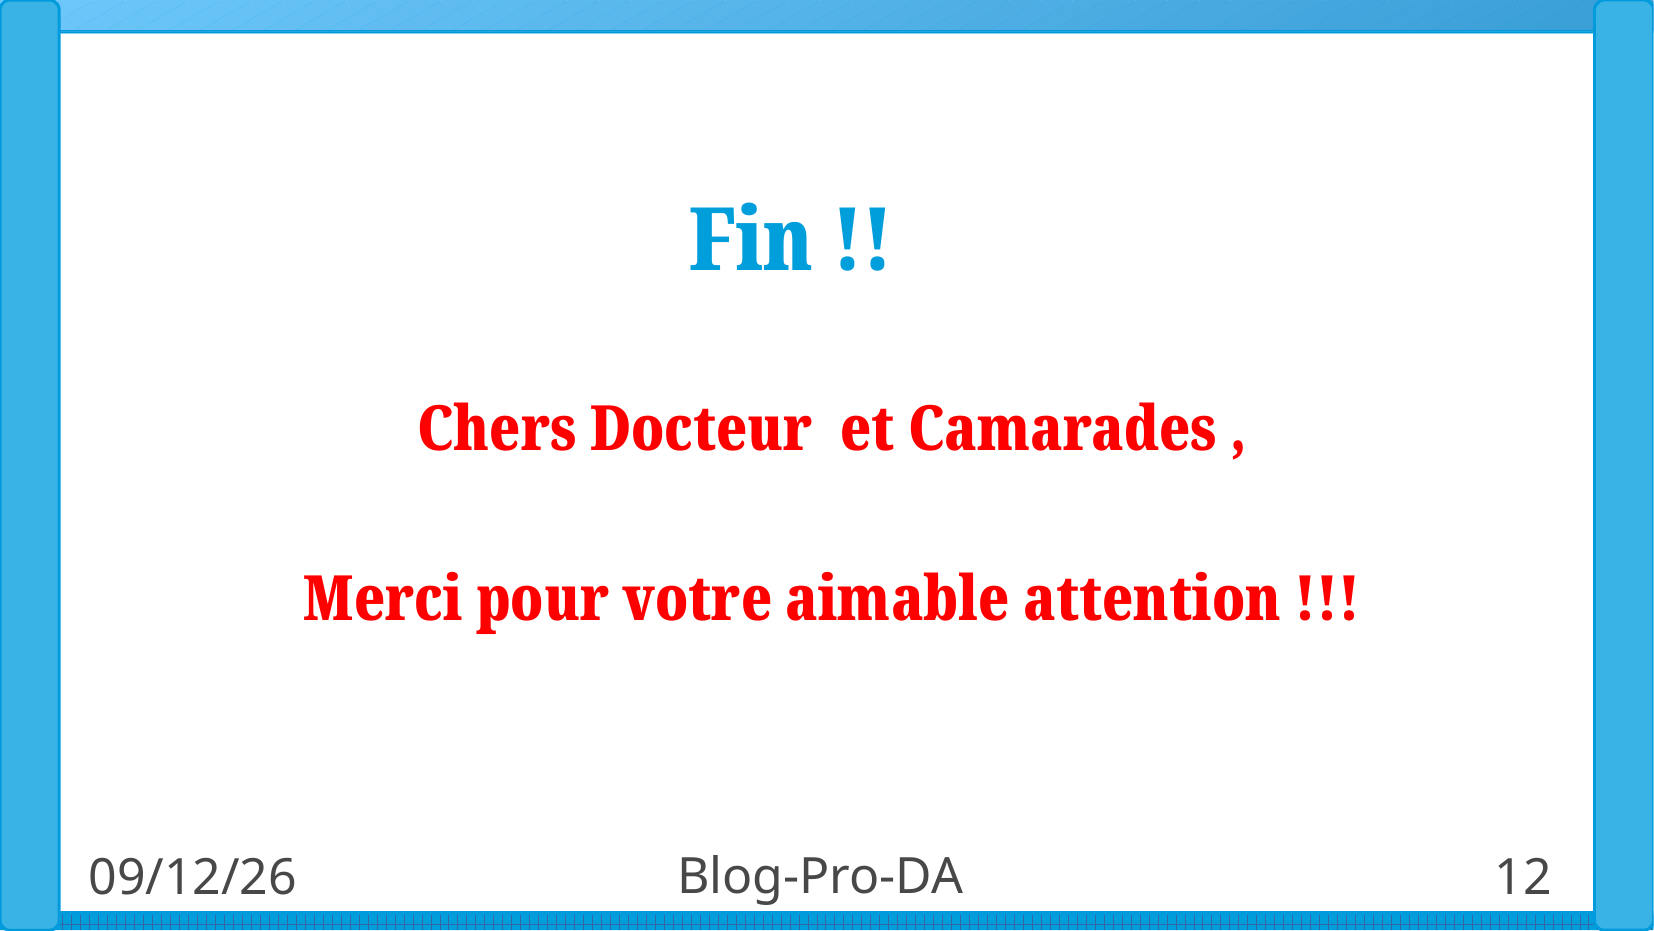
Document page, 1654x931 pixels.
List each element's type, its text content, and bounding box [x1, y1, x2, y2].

text_box [0, 0, 60, 931]
subtitle Chers Docteur et Camarades , Merci pour votre aimable attention !!! [88, 383, 1577, 639]
text_box Fin !! [549, 147, 1034, 325]
text_box [1594, 0, 1654, 931]
